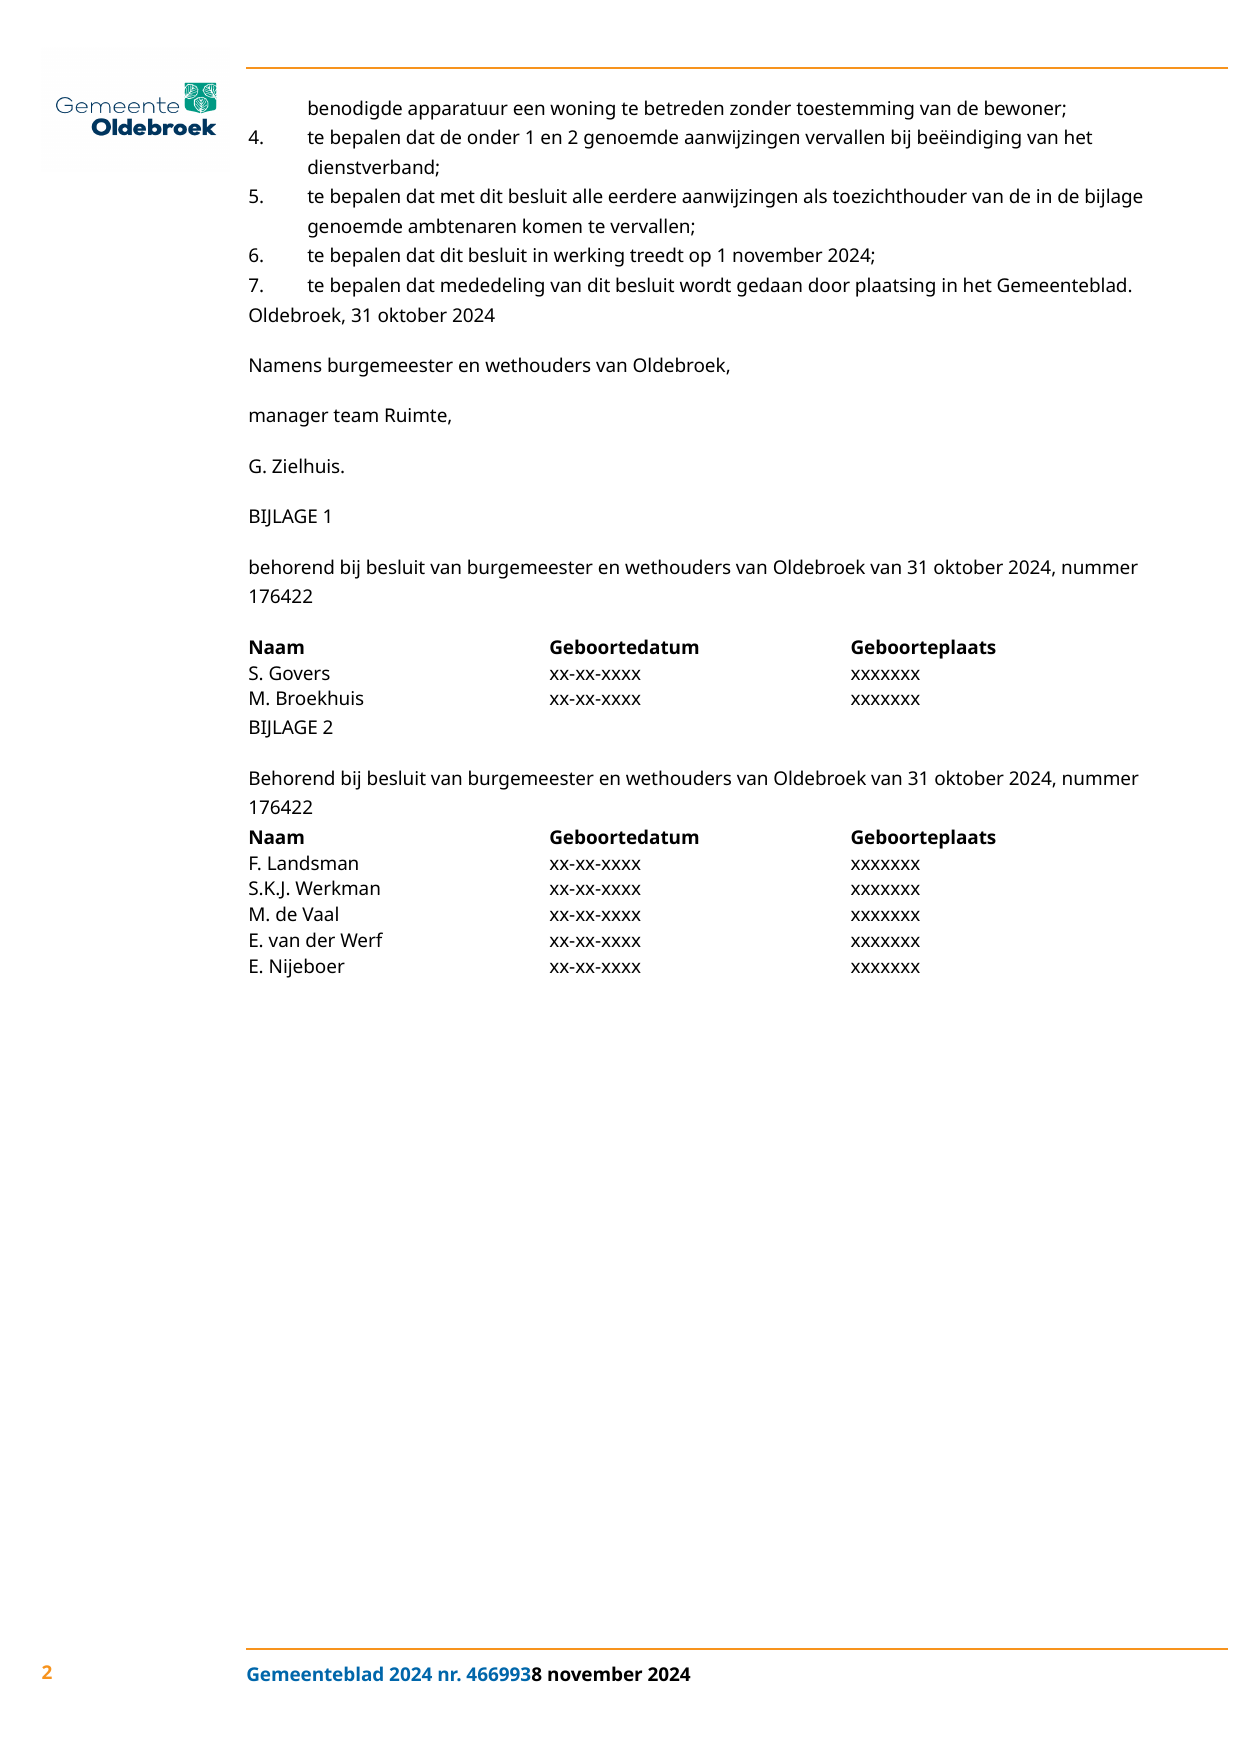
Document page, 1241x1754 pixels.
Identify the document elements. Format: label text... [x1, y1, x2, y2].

table_cell xxxxxxx [850, 901, 1152, 927]
list te bepalen dat mededeling van dit besluit wordt gedaan door plaatsing in het Gemeenteblad. [248, 272, 1152, 298]
text behorend bij besluit van burgemeester en wethouders van Oldebroek van 31 oktober 2024, nummer 176422 [248, 554, 1152, 609]
text Behorend bij besluit van burgemeester en wethouders van Oldebroek van 31 oktober 2024, nummer 176422 [248, 765, 1152, 820]
table_cell M. Broekhuis [248, 686, 549, 711]
table_cell xxxxxxx [850, 876, 1152, 901]
table_cell S. Govers [248, 660, 549, 686]
text G. Zielhuis. [248, 453, 1152, 479]
table_cell xx-xx-xxxx [549, 927, 850, 953]
table_header Naam [248, 634, 549, 660]
text Namens burgemeester en wethouders van Oldebroek, [248, 352, 1152, 378]
text BIJLAGE 2 [248, 714, 1152, 740]
table_cell xxxxxxx [850, 953, 1152, 978]
table_header Naam [248, 824, 549, 850]
table_header Geboorteplaats [850, 824, 1152, 850]
table_cell F. Landsman [248, 850, 549, 876]
picture [41, 47, 231, 172]
list te bepalen dat met dit besluit alle eerdere aanwijzingen als toezichthouder van de in de bijlage genoemde ambtenaren komen te vervallen; [248, 183, 1152, 239]
table_cell xx-xx-xxxx [549, 876, 850, 901]
text manager team Ruimte, [248, 403, 1152, 428]
table_cell xxxxxxx [850, 660, 1152, 686]
table_cell xxxxxxx [850, 686, 1152, 711]
list te bepalen dat dit besluit in werking treedt op 1 november 2024; [248, 243, 1152, 268]
table_cell xx-xx-xxxx [549, 901, 850, 927]
table_cell E. van der Werf [248, 927, 549, 953]
table_cell E. Nijeboer [248, 953, 549, 978]
table_cell xx-xx-xxxx [549, 686, 850, 711]
table_header Geboortedatum [549, 824, 850, 850]
list benodigde apparatuur een woning te betreden zonder toestemming van de bewoner; [248, 95, 1152, 121]
table_header Geboorteplaats [850, 634, 1152, 660]
table_cell xxxxxxx [850, 927, 1152, 953]
table_header Geboortedatum [549, 634, 850, 660]
table_cell xx-xx-xxxx [549, 660, 850, 686]
table_cell S.K.J. Werkman [248, 876, 549, 901]
table_cell M. de Vaal [248, 901, 549, 927]
text Oldebroek, 31 oktober 2024 [248, 302, 1152, 328]
table_cell xx-xx-xxxx [549, 850, 850, 876]
text BIJLAGE 1 [248, 503, 1152, 529]
table_cell xxxxxxx [850, 850, 1152, 876]
table_cell xx-xx-xxxx [549, 953, 850, 978]
list te bepalen dat de onder 1 en 2 genoemde aanwijzingen vervallen bij beëindiging van het dienstverband; [248, 124, 1152, 180]
